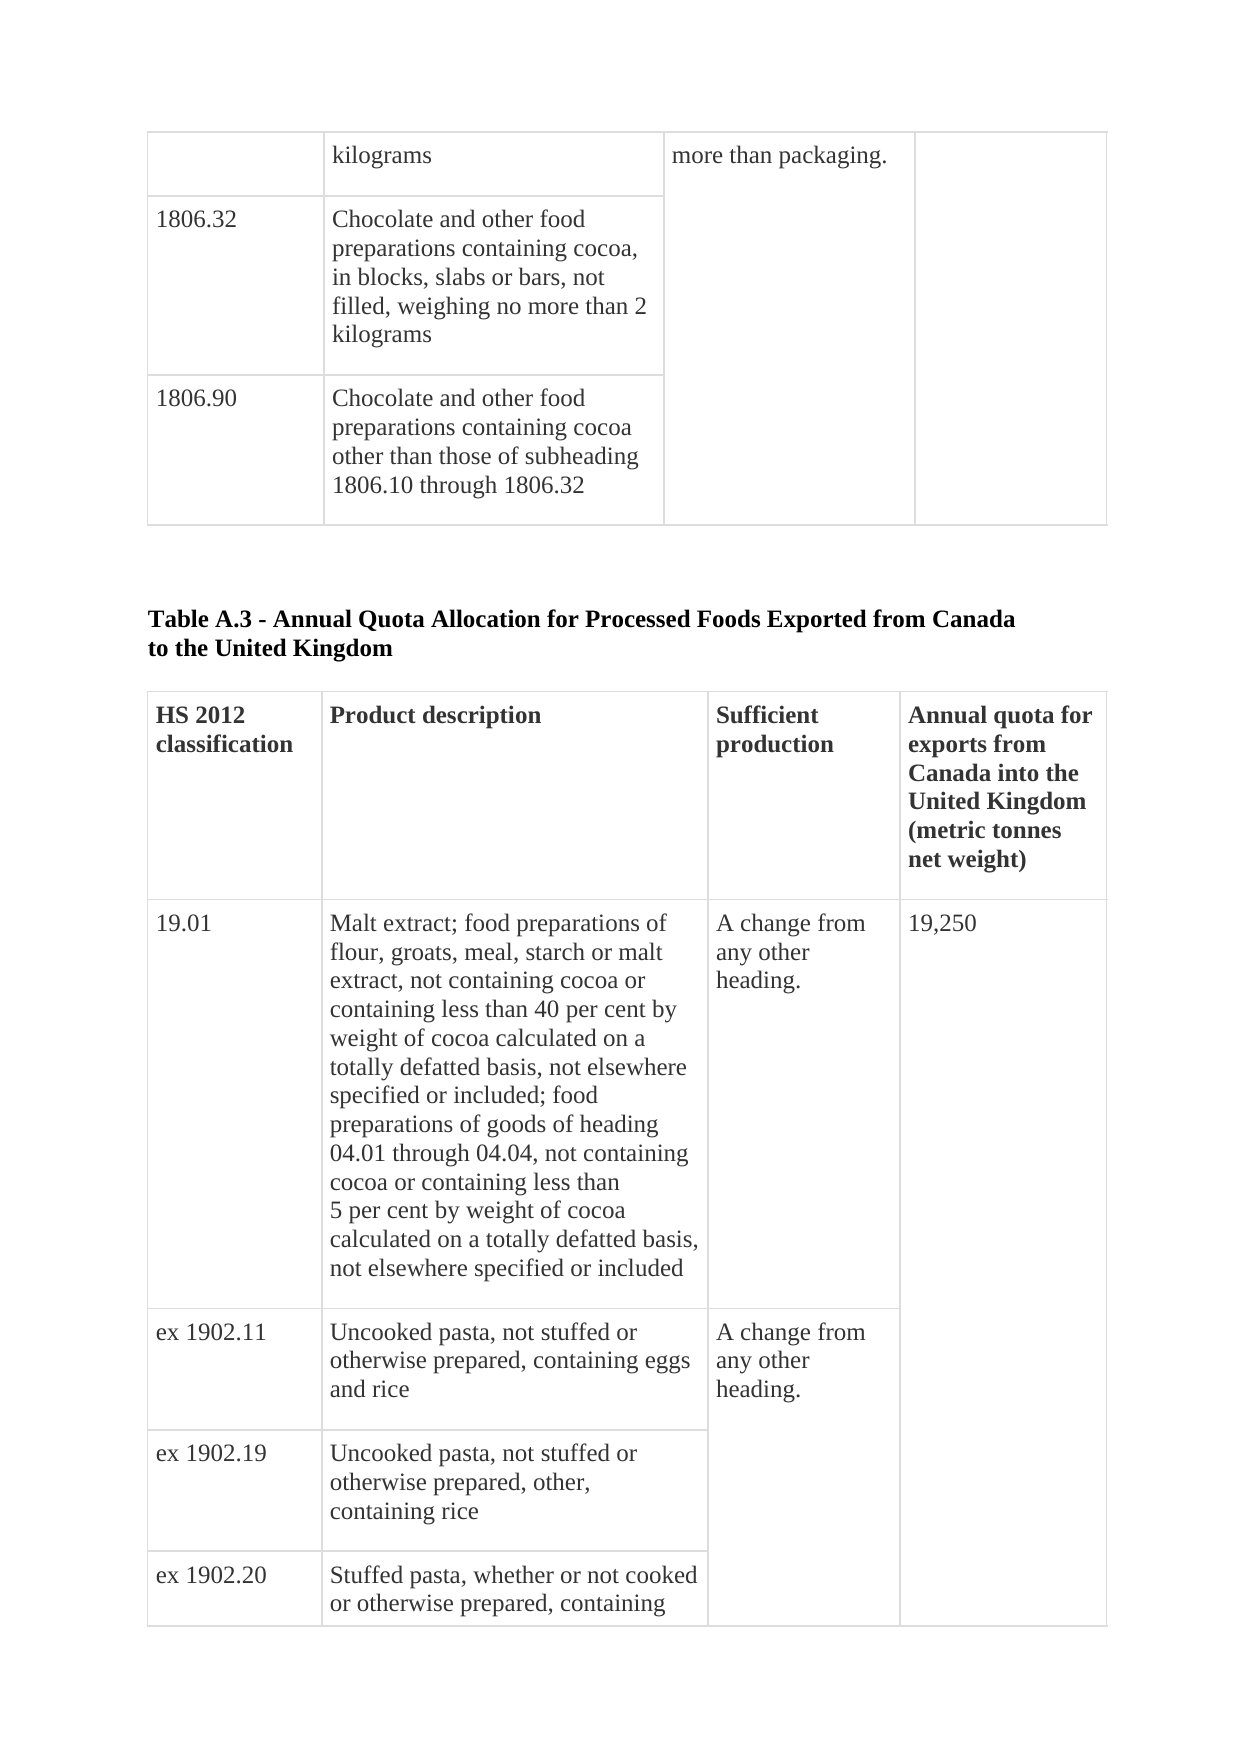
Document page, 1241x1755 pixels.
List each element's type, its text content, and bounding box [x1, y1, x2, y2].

table_cell Chocolate and other food preparations containing cocoa other than those of subheading 1806.10 through 1806.32 [325, 376, 663, 524]
table_cell 1806.32 [148, 197, 323, 374]
table_cell A change from any other heading. [709, 900, 899, 1307]
table_cell Stuffed pasta, whether or not cooked or otherwise prepared, containing [323, 1552, 707, 1625]
table_cell Uncooked pasta, not stuffed or otherwise prepared, containing eggs and rice [323, 1309, 707, 1429]
text Table A.3 - Annual Quota Allocation for Processed Foods Exported from Canada to the United Kingdom [148, 604, 1041, 662]
table_cell ex 1902.19 [148, 1431, 321, 1550]
table_cell ex 1902.11 [148, 1309, 321, 1429]
table_cell 19.01 [148, 900, 321, 1307]
table_cell [916, 133, 1106, 524]
table_cell Chocolate and other food preparations containing cocoa, in blocks, slabs or bars, not filled, weighing no more than 2 kilograms [325, 197, 663, 374]
table_cell more than packaging. [665, 133, 914, 524]
table_header Sufficient production [709, 692, 899, 898]
table_cell Malt extract; food preparations of flour, groats, meal, starch or malt extract, not containing cocoa or containing less than 40 per cent by weight of cocoa calculated on a totally defatted basis, not elsewhere specified or included; food preparations of goods of heading 04.01 through 04.04, not containing cocoa or containing less than 5 per cent by weight of cocoa calculated on a totally defatted basis, not elsewhere specified or included [323, 900, 707, 1307]
table_header HS 2012 classification [148, 692, 321, 898]
table_cell kilograms [325, 133, 663, 195]
table_cell Uncooked pasta, not stuffed or otherwise prepared, other, containing rice [323, 1431, 707, 1550]
table_header Annual quota for exports from Canada into the United Kingdom (metric tonnes net weight) [901, 692, 1106, 898]
table_cell ex 1902.20 [148, 1552, 321, 1625]
table_cell A change from any other heading. [709, 1309, 899, 1625]
table_cell 19,250 [901, 900, 1106, 1625]
table_cell [148, 133, 323, 195]
table_cell 1806.90 [148, 376, 323, 524]
table_header Product description [323, 692, 707, 898]
